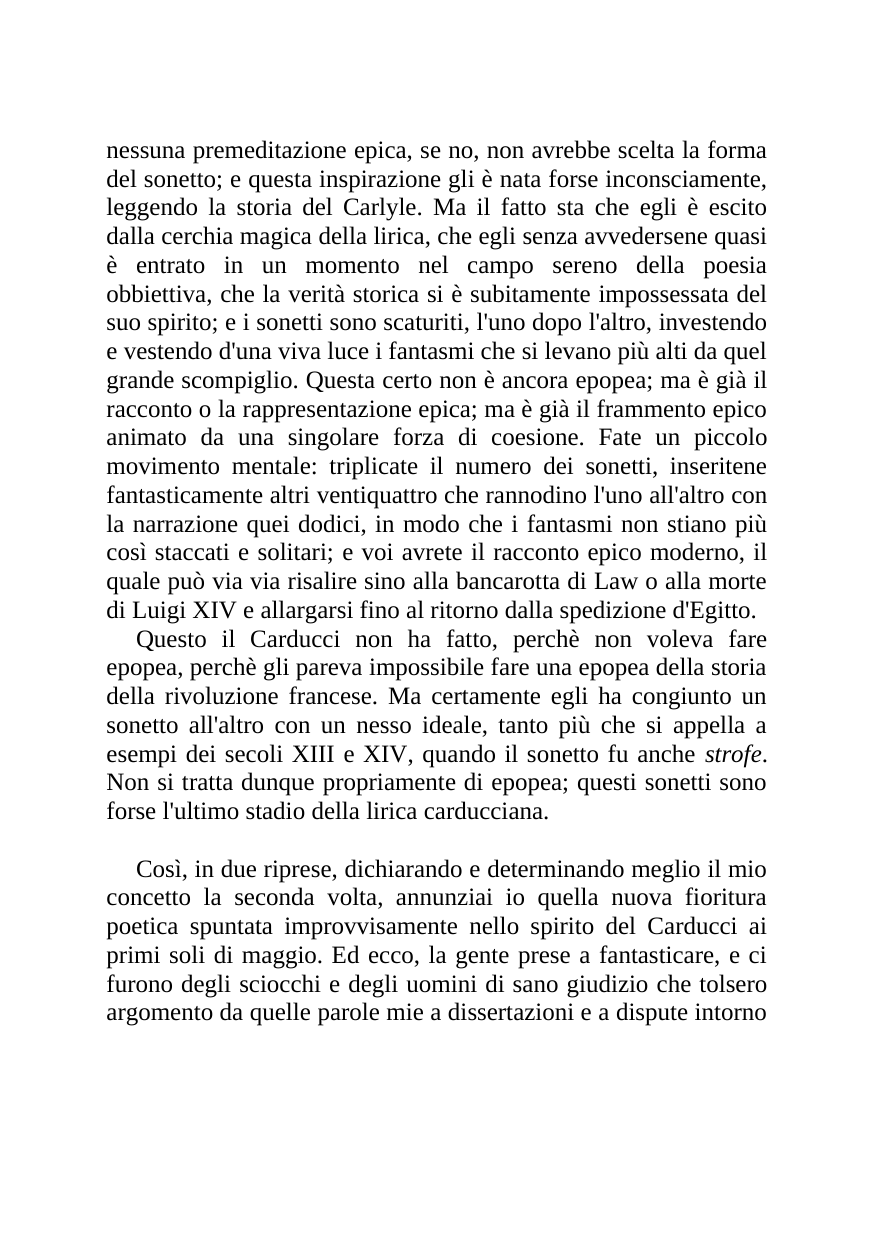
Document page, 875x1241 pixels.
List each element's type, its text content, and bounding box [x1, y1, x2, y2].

text Questo il Carducci non ha fatto, perchè non voleva fare epopea, perchè gli pareva impossibile fare una epopea della storia della rivoluzione francese. Ma certamente egli ha congiunto un sonetto all'altro con un nesso ideale, tanto più che si appella a esempi dei secoli XIII e XIV, quando il sonetto fu anche strofe. Non si tratta dunque propriamente di epopea; questi sonetti sono forse l'ultimo stadio della lirica carducciana. [106, 624, 768, 825]
text Così, in due riprese, dichiarando e determinando meglio il mio concetto la seconda volta, annunziai io quella nuova fioritura poetica spuntata improvvisamente nello spirito del Carducci ai primi soli di maggio. Ed ecco, la gente prese a fantasticare, e ci furono degli sciocchi e degli uomini di sano giudizio che tolsero argomento da quelle parole mie a dissertazioni e a dispute intorno [106, 854, 768, 1026]
text nessuna premeditazione epica, se no, non avrebbe scelta la forma del sonetto; e questa inspirazione gli è nata forse inconsciamente, leggendo la storia del Carlyle. Ma il fatto sta che egli è escito dalla cerchia magica della lirica, che egli senza avvedersene quasi è entrato in un momento nel campo sereno della poesia obbiettiva, che la verità storica si è subitamente impossessata del suo spirito; e i sonetti sono scaturiti, l'uno dopo l'altro, investendo e vestendo d'una viva luce i fantasmi che si levano più alti da quel grande scompiglio. Questa certo non è ancora epopea; ma è già il racconto o la rappresentazione epica; ma è già il frammento epico animato da una singolare forza di coesione. Fate un piccolo movimento mentale: triplicate il numero dei sonetti, inseritene fantasticamente altri ventiquattro che rannodino l'uno all'altro con la narrazione quei dodici, in modo che i fantasmi non stiano più così staccati e solitari; e voi avrete il racconto epico moderno, il quale può via via risalire sino alla bancarotta di Law o alla morte di Luigi XIV e allargarsi fino al ritorno dalla spedizione d'Egitto. [106, 135, 768, 624]
